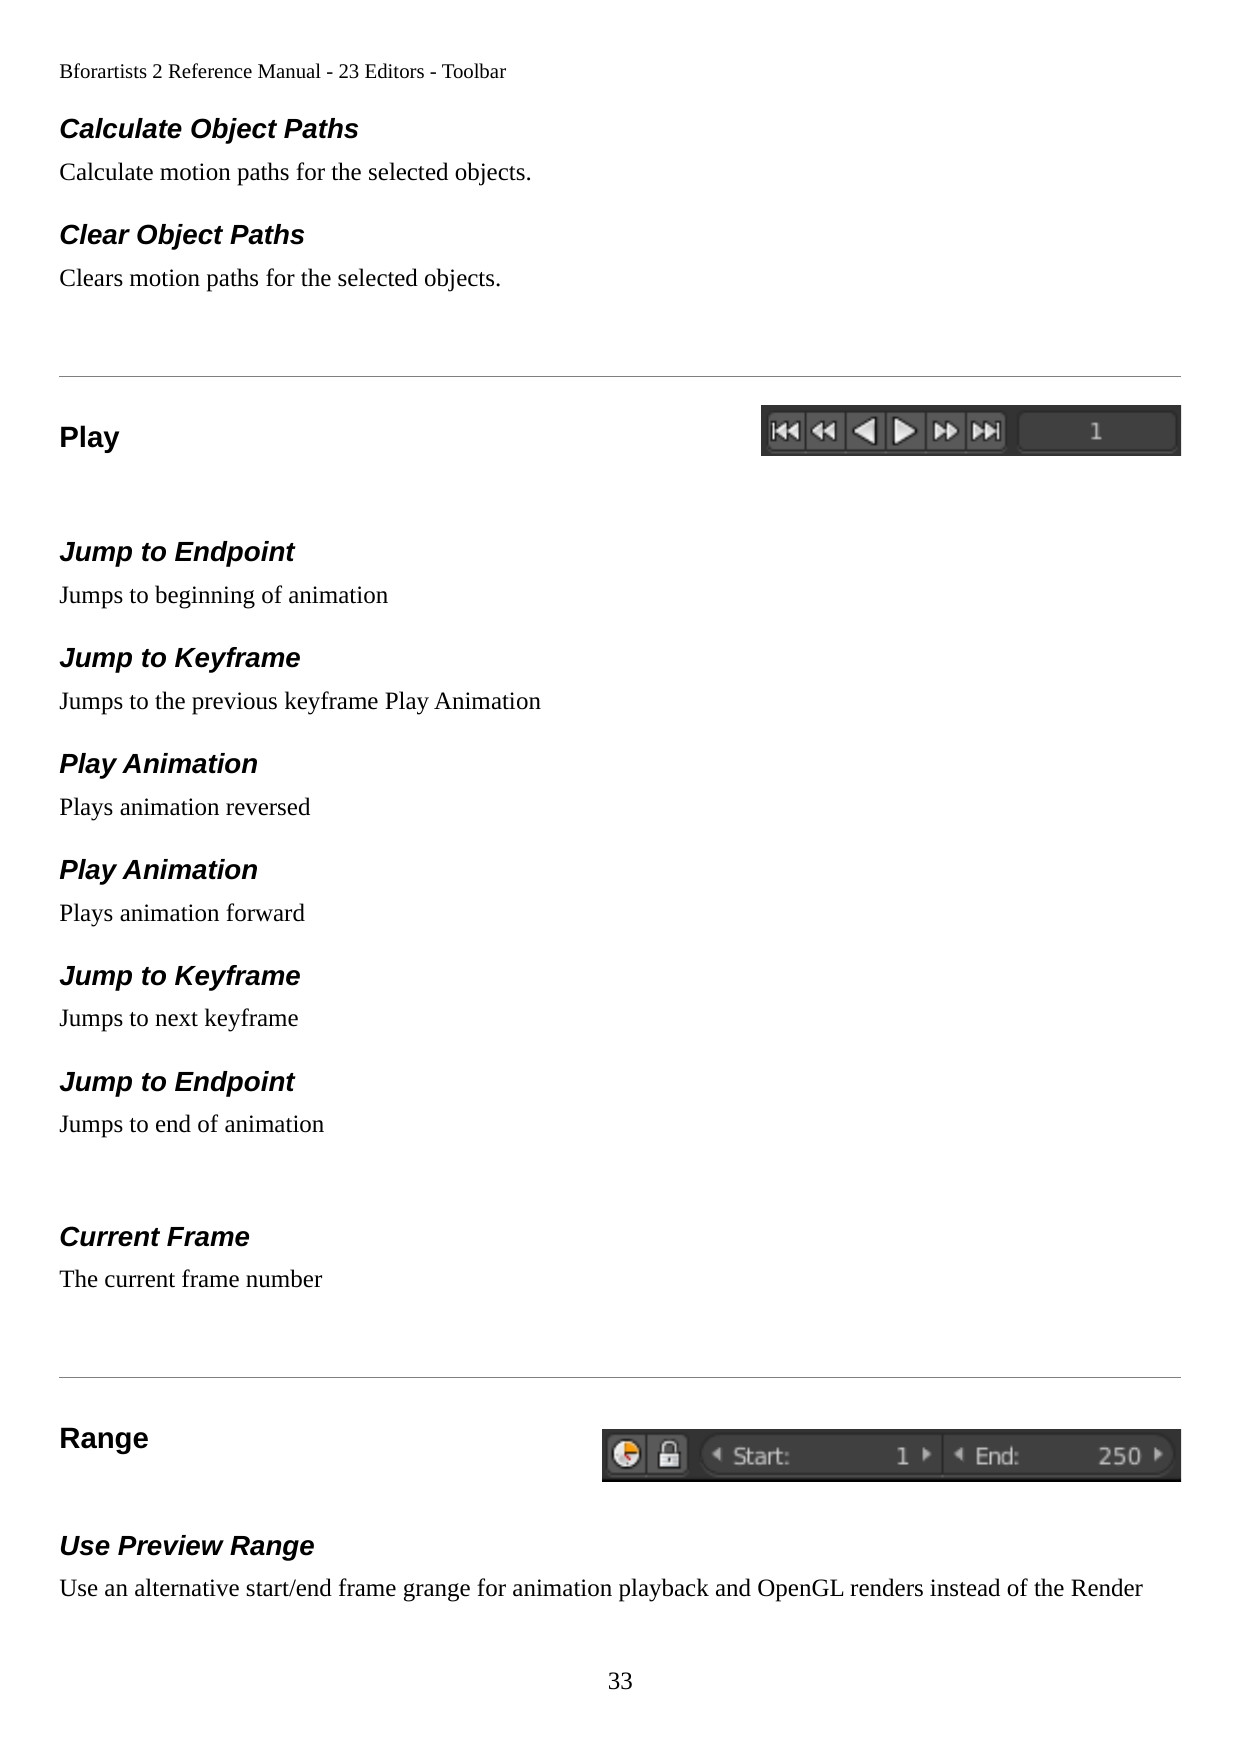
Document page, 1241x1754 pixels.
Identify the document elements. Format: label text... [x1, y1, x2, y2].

picture [602, 1429, 1182, 1482]
text Plays animation reversed [59, 792, 1181, 820]
text Jumps to beginning of animation [59, 580, 1181, 608]
subtitle Jump to Endpoint [59, 1065, 1181, 1097]
text The current frame number [59, 1264, 1181, 1293]
subtitle Play Animation [59, 747, 1181, 779]
subtitle Use Preview Range [59, 1529, 1181, 1561]
subtitle Jump to Keyframe [59, 959, 1181, 991]
text Use an alternative start/end frame grange for animation playback and OpenGL renders instead of the Render [59, 1573, 1181, 1602]
text Clears motion paths for the selected objects. [59, 263, 1181, 292]
subtitle Jump to Keyframe [59, 641, 1181, 673]
subtitle Clear Object Paths [59, 218, 1181, 250]
text Jumps to end of animation [59, 1109, 1181, 1138]
subtitle Range [59, 1421, 1181, 1455]
text Plays animation forward [59, 898, 1181, 926]
text Jumps to next keyframe [59, 1003, 1181, 1032]
subtitle Current Frame [59, 1220, 1181, 1252]
subtitle Play Animation [59, 853, 1181, 885]
text Jumps to the previous keyframe Play Animation [59, 686, 1181, 714]
subtitle Calculate Object Paths [59, 113, 1181, 144]
picture [761, 405, 1182, 456]
subtitle Play [59, 420, 761, 453]
text Calculate motion paths for the selected objects. [59, 157, 1181, 186]
subtitle Jump to Endpoint [59, 535, 1181, 567]
